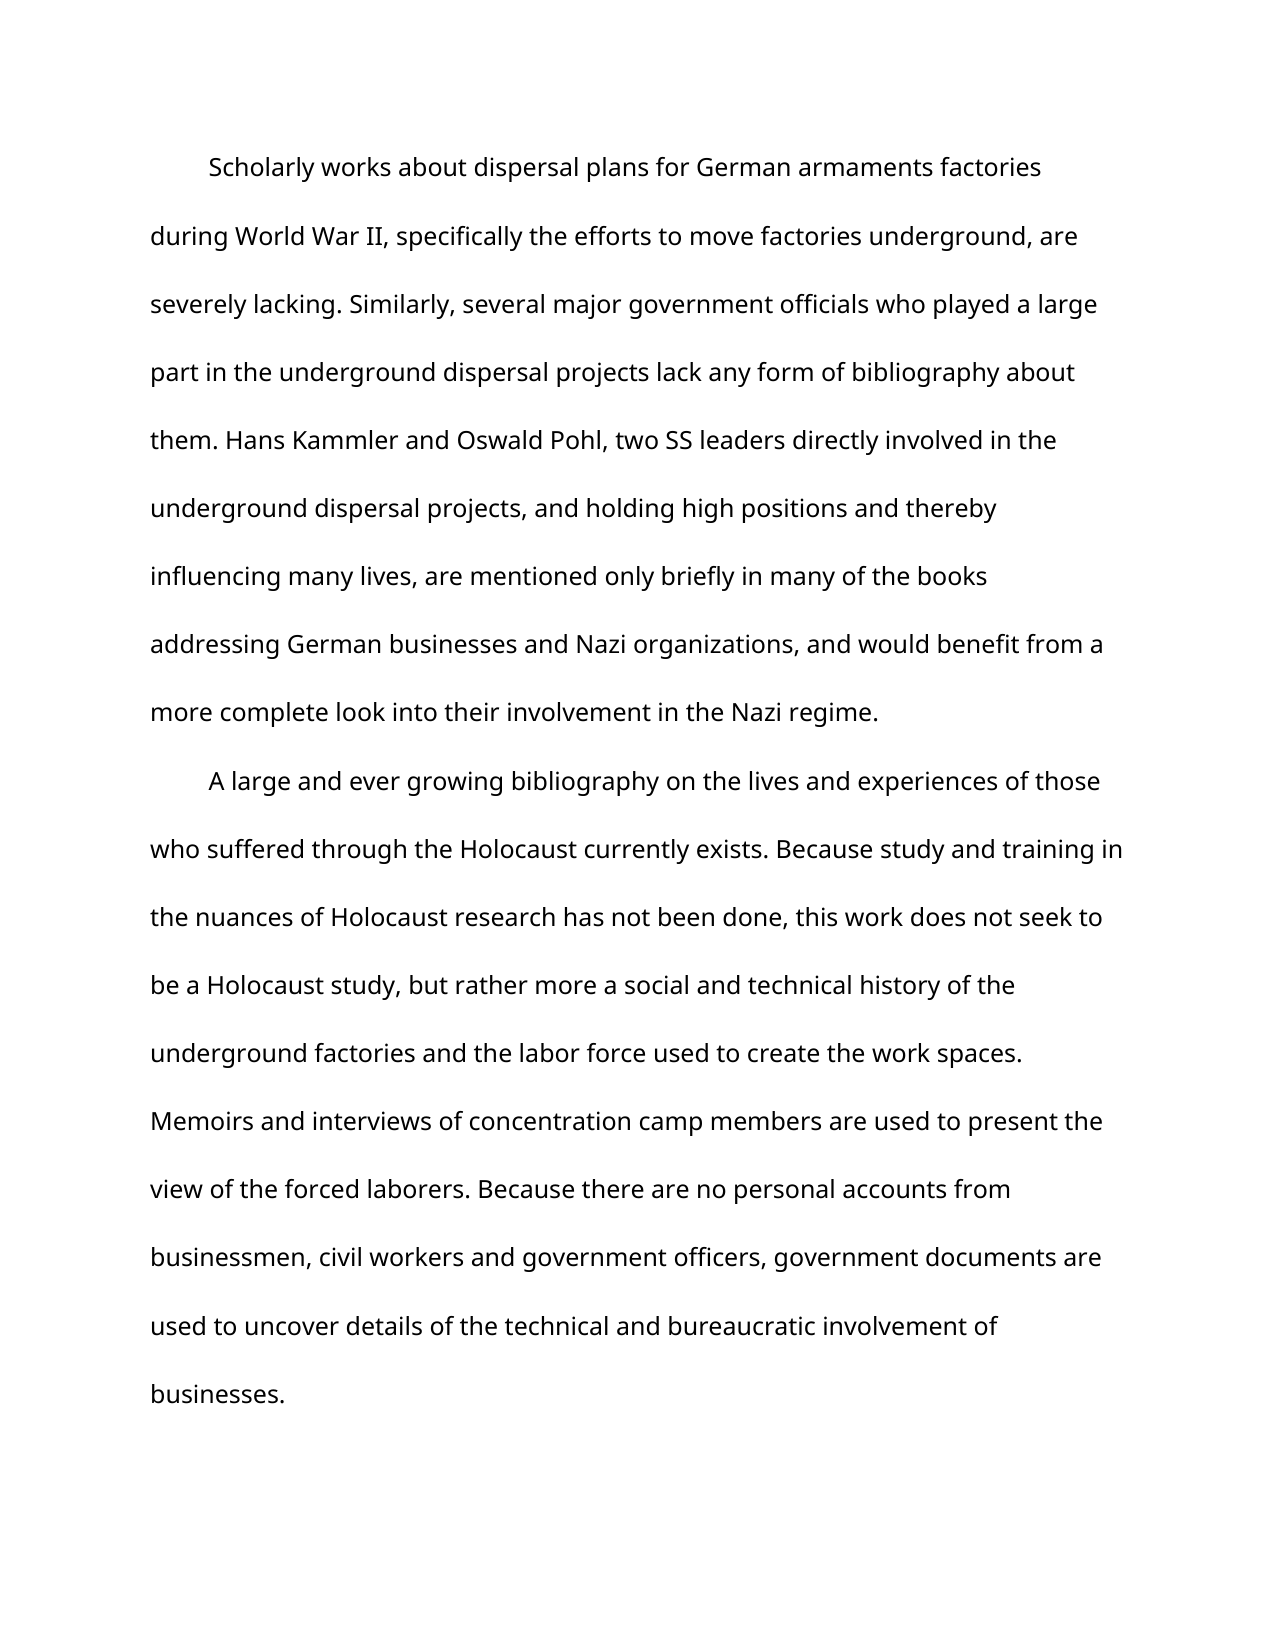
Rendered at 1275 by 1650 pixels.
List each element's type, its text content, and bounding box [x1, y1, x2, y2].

text A large and ever growing bibliography on the lives and experiences of those who suffered through the Holocaust currently exists. Because study and training in the nuances of Holocaust research has not been done, this work does not seek to be a Holocaust study, but rather more a social and technical history of the underground factories and the labor force used to create the work spaces. Memoirs and interviews of concentration camp members are used to present the view of the forced laborers. Because there are no personal accounts from businessmen, civil workers and government officers, government documents are used to uncover details of the technical and bureaucratic involvement of businesses. [150, 763, 1125, 1410]
text Scholarly works about dispersal plans for German armaments factories during World War II, specifically the efforts to move factories underground, are severely lacking. Similarly, several major government officials who played a large part in the underground dispersal projects lack any form of bibliography about them. Hans Kammler and Oswald Pohl, two SS leaders directly involved in the underground dispersal projects, and holding high positions and thereby influencing many lives, are mentioned only briefly in many of the books addressing German businesses and Nazi organizations, and would benefit from a more complete look into their involvement in the Nazi regime. [150, 150, 1125, 729]
